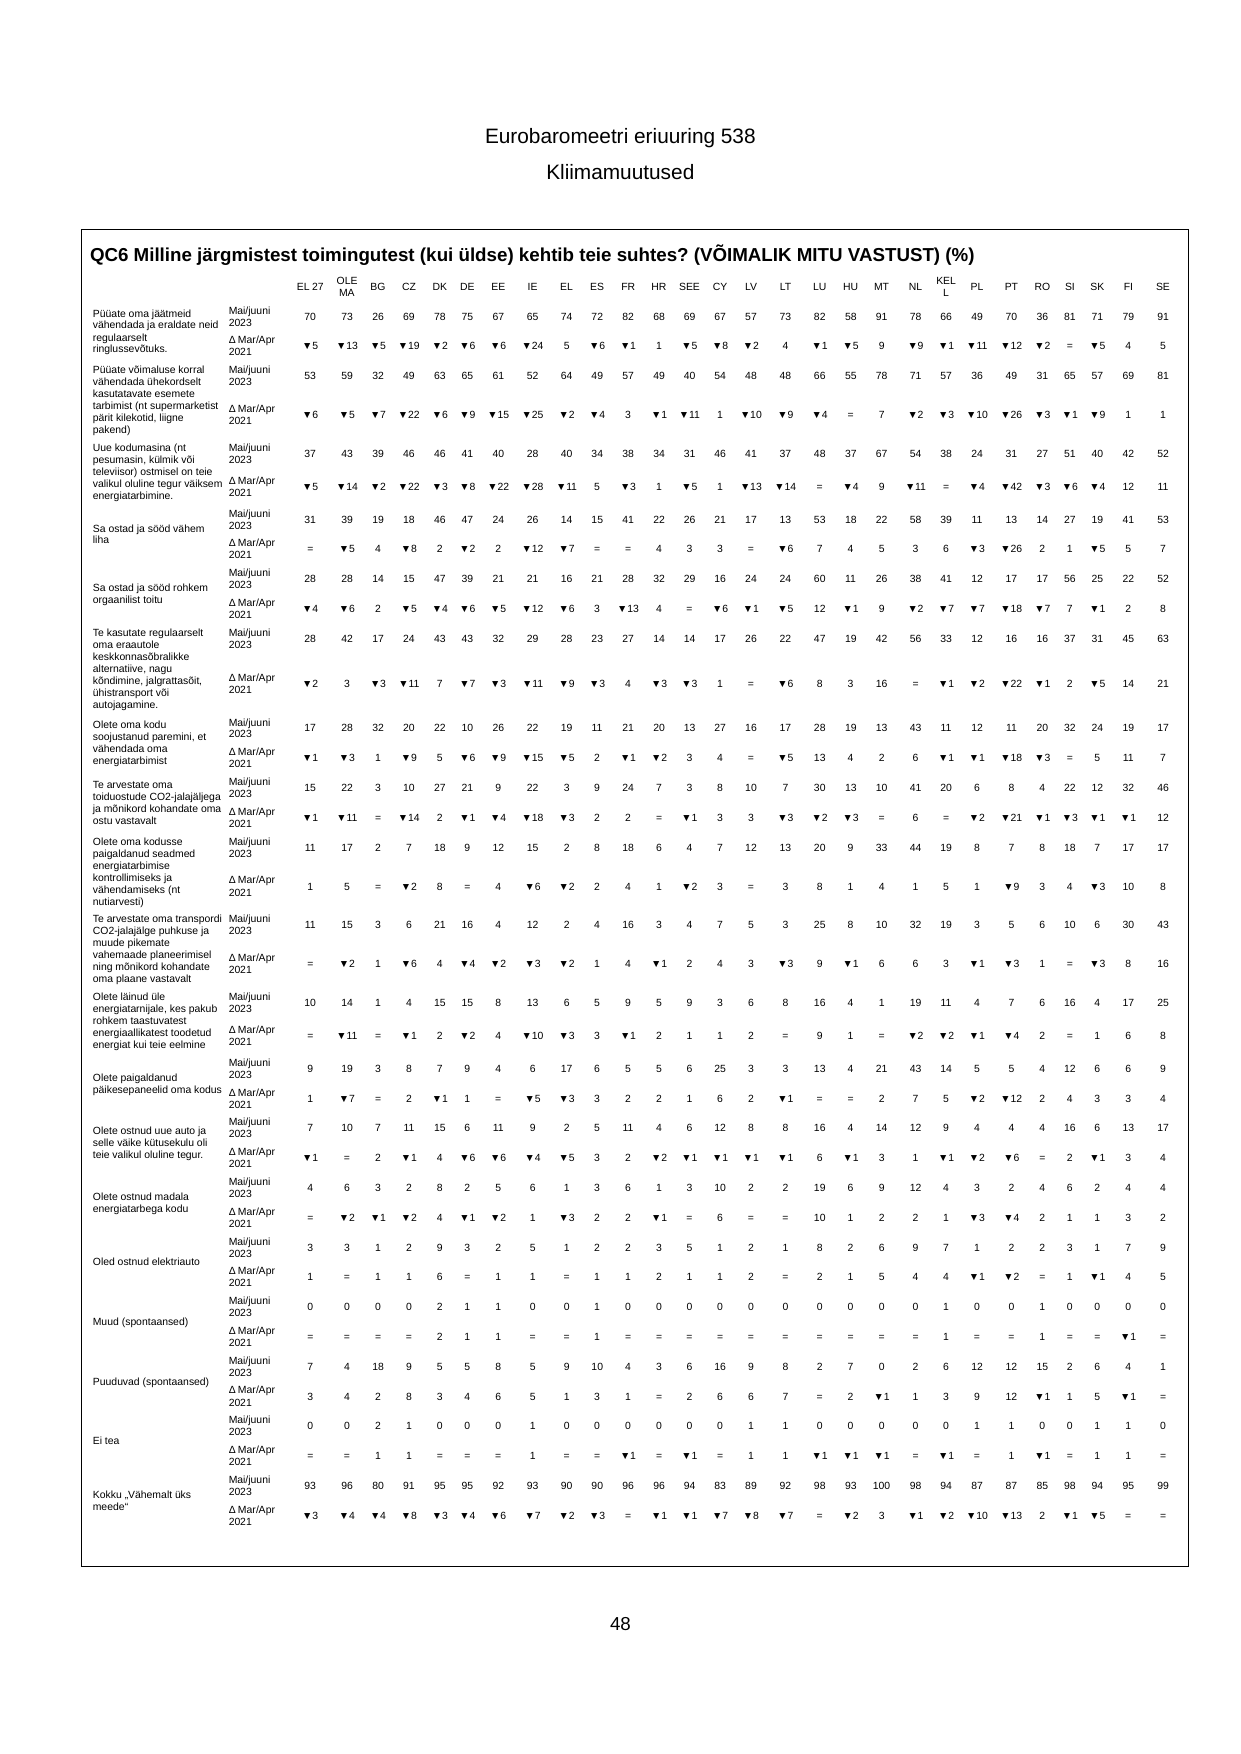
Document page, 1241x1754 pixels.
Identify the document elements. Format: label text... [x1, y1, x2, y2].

table_cell 0 [290, 1292, 329, 1322]
table_cell 39 [364, 439, 391, 468]
table_cell 8 [802, 653, 837, 713]
table_cell 3 [364, 1054, 391, 1083]
table_cell 2 [611, 803, 645, 832]
table_cell 2 [364, 1143, 391, 1173]
table_cell Mai/juuni 2023 [226, 439, 290, 468]
table_cell 1 [1083, 1441, 1111, 1471]
table_cell 9 [481, 773, 515, 803]
table_cell 3 [1111, 1083, 1145, 1113]
table_cell 6 [899, 803, 932, 832]
table_cell 1 [864, 988, 898, 1018]
table_cell 46 [426, 439, 453, 468]
table_cell 1 [290, 1083, 329, 1113]
table_cell Δ Mar/Apr 2021 [226, 1500, 290, 1530]
table_cell ▼3 [583, 653, 611, 713]
table_cell = [391, 1322, 426, 1351]
table_cell 3 [673, 743, 706, 773]
table_cell = [330, 1143, 364, 1173]
table_cell 18 [426, 833, 453, 862]
table_cell 1 [932, 1292, 959, 1322]
table_cell 14 [864, 1113, 898, 1143]
table_cell ▼9 [1083, 391, 1111, 439]
table_cell ▼26 [994, 534, 1028, 564]
table_cell 0 [734, 1292, 768, 1322]
table_cell Δ Mar/Apr 2021 [226, 1203, 290, 1232]
table_cell Mai/juuni 2023 [226, 1411, 290, 1441]
table_cell = [1145, 1322, 1180, 1351]
table_cell 48 [802, 439, 837, 468]
table_cell 24 [611, 773, 645, 803]
table_cell 2 [994, 1173, 1028, 1202]
table_cell 0 [864, 1411, 898, 1441]
table_cell 1 [515, 1262, 549, 1292]
table_cell ▼1 [768, 1083, 802, 1113]
table_cell 1 [706, 653, 733, 713]
table_cell 78 [426, 301, 453, 331]
table_cell Δ Mar/Apr 2021 [226, 534, 290, 564]
table_cell 22 [515, 713, 549, 743]
table_cell ▼1 [645, 1203, 672, 1232]
table_cell 37 [1056, 624, 1083, 653]
table_cell ▼8 [391, 534, 426, 564]
table_cell = [290, 1441, 329, 1471]
table_cell 3 [364, 910, 391, 940]
table_cell ▼1 [611, 1018, 645, 1053]
table_cell ▼1 [290, 743, 329, 773]
table_cell 17 [1145, 833, 1180, 862]
table_cell 2 [802, 1351, 837, 1381]
table_cell 12 [1056, 1054, 1083, 1083]
table_cell ▼3 [583, 1500, 611, 1530]
table_cell 2 [1028, 1500, 1056, 1530]
table_cell ▼5 [364, 331, 391, 361]
table_cell 32 [899, 910, 932, 940]
table_cell ▼6 [426, 391, 453, 439]
table_cell 31 [994, 439, 1028, 468]
table_cell ▼26 [994, 391, 1028, 439]
table_header HR [645, 272, 672, 301]
table_cell = [673, 1203, 706, 1232]
table_cell ▼5 [768, 594, 802, 623]
table_cell 7 [994, 833, 1028, 862]
table_cell Δ Mar/Apr 2021 [226, 594, 290, 623]
table_cell 3 [960, 1173, 994, 1202]
table_cell Ei tea [90, 1411, 226, 1471]
table_cell ▼1 [960, 743, 994, 773]
table_cell 3 [645, 1351, 672, 1381]
table_cell 6 [1111, 1018, 1145, 1053]
table_cell 1 [391, 1262, 426, 1292]
table_cell 4 [611, 862, 645, 910]
table_cell 40 [673, 361, 706, 391]
table_cell 41 [899, 773, 932, 803]
table_cell 19 [837, 713, 864, 743]
table_cell = [864, 1322, 898, 1351]
table_cell Δ Mar/Apr 2021 [226, 1381, 290, 1411]
table_cell 5 [960, 1054, 994, 1083]
table_cell = [1056, 1018, 1083, 1053]
table_cell 37 [768, 439, 802, 468]
table_cell 7 [290, 1113, 329, 1143]
table_cell = [734, 1203, 768, 1232]
table_cell 52 [1145, 439, 1180, 468]
table_cell ▼3 [481, 653, 515, 713]
table_cell 2 [583, 1232, 611, 1262]
table_cell ▼6 [1056, 469, 1083, 504]
table_cell 0 [960, 1292, 994, 1322]
table_cell ▼1 [899, 1500, 932, 1530]
table_cell 4 [932, 1262, 959, 1292]
table_cell 16 [1145, 940, 1180, 988]
table_cell 13 [864, 713, 898, 743]
table_cell 67 [481, 301, 515, 331]
table_cell 47 [426, 564, 453, 594]
table_cell 4 [611, 1351, 645, 1381]
table_cell ▼2 [550, 391, 583, 439]
table_cell 2 [611, 1083, 645, 1113]
table_cell 2 [453, 1173, 481, 1202]
table_cell 6 [734, 988, 768, 1018]
table_cell 1 [453, 1322, 481, 1351]
table_cell ▼2 [645, 743, 672, 773]
table_cell ▼3 [768, 803, 802, 832]
table_cell 17 [994, 564, 1028, 594]
table_cell 49 [583, 361, 611, 391]
table_cell ▼5 [330, 534, 364, 564]
table_cell 6 [706, 1083, 733, 1113]
table_cell 12 [515, 910, 549, 940]
table_cell ▼22 [994, 653, 1028, 713]
table_cell 0 [645, 1292, 672, 1322]
table_cell 8 [802, 1232, 837, 1262]
table_cell 8 [768, 1351, 802, 1381]
table_cell ▼4 [426, 594, 453, 623]
table_cell 18 [364, 1351, 391, 1381]
table_header LU [802, 272, 837, 301]
table_cell 9 [864, 331, 898, 361]
table_cell 27 [1056, 504, 1083, 534]
table_cell 11 [391, 1113, 426, 1143]
table_header FI [1111, 272, 1145, 301]
table_cell 53 [290, 361, 329, 391]
table_cell 1 [364, 1262, 391, 1292]
table_cell Te arvestate oma toiduostude CO2-jalajäljega ja mõnikord kohandate oma ostu vastavalt [90, 773, 226, 832]
table_cell 3 [290, 1232, 329, 1262]
table_cell ▼4 [364, 1500, 391, 1530]
table_cell 1 [481, 1262, 515, 1292]
table_cell 2 [734, 1262, 768, 1292]
table_cell 27 [611, 624, 645, 653]
table_cell 1 [453, 1292, 481, 1322]
table_cell 22 [426, 713, 453, 743]
table_cell 3 [899, 534, 932, 564]
table_cell 9 [391, 1351, 426, 1381]
table_cell 26 [515, 504, 549, 534]
table_cell 2 [645, 1018, 672, 1053]
table_cell ▼1 [1056, 1500, 1083, 1530]
table_cell ▼1 [1111, 1381, 1145, 1411]
table_cell 9 [837, 833, 864, 862]
table_cell ▼2 [994, 1262, 1028, 1292]
table_cell Δ Mar/Apr 2021 [226, 331, 290, 361]
table_cell 40 [1083, 439, 1111, 468]
table_cell Mai/juuni 2023 [226, 713, 290, 743]
table_cell = [290, 940, 329, 988]
table_cell ▼3 [994, 940, 1028, 988]
table_cell 3 [932, 1381, 959, 1411]
table_cell 12 [1083, 773, 1111, 803]
table_cell 7 [994, 988, 1028, 1018]
table_cell 4 [426, 1203, 453, 1232]
table_cell Püüate võimaluse korral vähendada ühekordselt kasutatavate esemete tarbimist (nt supermarketist pärit kilekotid, liigne pakend) [90, 361, 226, 439]
table_cell 7 [391, 833, 426, 862]
table_cell 8 [391, 1054, 426, 1083]
table_cell 4 [391, 988, 426, 1018]
table_cell 7 [1056, 594, 1083, 623]
table_cell 15 [391, 564, 426, 594]
table_cell = [1056, 331, 1083, 361]
table_cell 17 [290, 713, 329, 743]
table_cell ▼24 [515, 331, 549, 361]
table_cell 2 [426, 1292, 453, 1322]
table_cell ▼6 [453, 1143, 481, 1173]
table_cell 19 [802, 1173, 837, 1202]
table_cell 3 [960, 910, 994, 940]
table_cell 26 [481, 713, 515, 743]
table_cell 98 [1056, 1471, 1083, 1500]
table_cell 1 [706, 1232, 733, 1262]
table_cell Uue kodumasina (nt pesumasin, külmik või televiisor) ostmisel on teie valikul oluline tegur väiksem energiatarbimine. [90, 439, 226, 504]
table_cell 10 [706, 1173, 733, 1202]
table_cell 4 [453, 1381, 481, 1411]
table_cell Muud (spontaansed) [90, 1292, 226, 1351]
table_cell Mai/juuni 2023 [226, 361, 290, 391]
table_cell 21 [706, 504, 733, 534]
table_cell = [1145, 1381, 1180, 1411]
table_cell 91 [1145, 301, 1180, 331]
table_cell 95 [453, 1471, 481, 1500]
table_cell 2 [1083, 1173, 1111, 1202]
table_cell ▼11 [550, 469, 583, 504]
table_cell = [1083, 1322, 1111, 1351]
table_cell 3 [550, 773, 583, 803]
table_cell 9 [453, 1054, 481, 1083]
table_cell 10 [1056, 910, 1083, 940]
table_cell = [611, 534, 645, 564]
table_cell ▼5 [515, 1083, 549, 1113]
table_cell 0 [290, 1411, 329, 1441]
table_cell 1 [364, 940, 391, 988]
table_cell 17 [330, 833, 364, 862]
table_cell 15 [290, 773, 329, 803]
table_cell 6 [1111, 1054, 1145, 1083]
table_cell 39 [330, 504, 364, 534]
table_cell 3 [673, 1173, 706, 1202]
table_cell ▼2 [645, 1143, 672, 1173]
table_cell ▼1 [645, 391, 672, 439]
table_cell 17 [734, 504, 768, 534]
table_cell 7 [1083, 833, 1111, 862]
table_cell ▼3 [330, 743, 364, 773]
table_cell 0 [899, 1292, 932, 1322]
table_cell ▼3 [932, 391, 959, 439]
table_cell ▼19 [391, 331, 426, 361]
table_cell 78 [864, 361, 898, 391]
table_cell 16 [864, 653, 898, 713]
table_cell 10 [583, 1351, 611, 1381]
table_cell 4 [1111, 331, 1145, 361]
table_cell 5 [515, 1351, 549, 1381]
table_cell ▼6 [583, 331, 611, 361]
table_cell 83 [706, 1471, 733, 1500]
table_cell ▼5 [673, 469, 706, 504]
table_cell 8 [706, 773, 733, 803]
table_cell 9 [802, 940, 837, 988]
table_cell 1 [1083, 1411, 1111, 1441]
table_header [90, 272, 226, 301]
table_cell 7 [706, 910, 733, 940]
table_cell 1 [1056, 1203, 1083, 1232]
table_cell 15 [1028, 1351, 1056, 1381]
table_cell 5 [673, 1232, 706, 1262]
table_cell 28 [611, 564, 645, 594]
table_cell 2 [1056, 653, 1083, 713]
table_cell 33 [864, 833, 898, 862]
table_cell 41 [932, 564, 959, 594]
table_cell 40 [481, 439, 515, 468]
table_cell 4 [837, 988, 864, 1018]
table_cell 3 [673, 773, 706, 803]
table_cell = [864, 803, 898, 832]
table_cell 30 [1111, 910, 1145, 940]
table_cell 5 [426, 743, 453, 773]
table_cell 5 [645, 988, 672, 1018]
table_cell ▼3 [290, 1500, 329, 1530]
table_cell 2 [673, 940, 706, 988]
table_cell 21 [515, 564, 549, 594]
table_cell ▼42 [994, 469, 1028, 504]
table_cell 45 [1111, 624, 1145, 653]
table_cell 3 [932, 940, 959, 988]
table_cell 11 [290, 833, 329, 862]
table_cell ▼8 [391, 1500, 426, 1530]
table_cell ▼5 [1083, 1500, 1111, 1530]
table_cell 1 [768, 1411, 802, 1441]
table_cell 6 [1028, 988, 1056, 1018]
table_cell 52 [1145, 564, 1180, 594]
table_cell 37 [290, 439, 329, 468]
table_cell = [290, 1322, 329, 1351]
table_cell 1 [550, 1232, 583, 1262]
table_cell 2 [550, 1113, 583, 1143]
table_cell ▼18 [994, 594, 1028, 623]
table_cell 57 [932, 361, 959, 391]
table_cell 19 [550, 713, 583, 743]
table_cell 51 [1056, 439, 1083, 468]
table_cell 6 [932, 1351, 959, 1381]
table_cell 1 [837, 862, 864, 910]
table_cell 91 [391, 1471, 426, 1500]
table_cell ▼10 [960, 1500, 994, 1530]
table_cell 17 [706, 624, 733, 653]
table_cell 3 [864, 1500, 898, 1530]
table_cell ▼18 [994, 743, 1028, 773]
table_cell ▼5 [673, 331, 706, 361]
table_cell 96 [611, 1471, 645, 1500]
table_cell ▼9 [899, 331, 932, 361]
table_cell = [899, 1441, 932, 1471]
table_cell 5 [515, 1381, 549, 1411]
table_cell ▼3 [515, 940, 549, 988]
table_cell = [864, 1018, 898, 1053]
table_cell 82 [802, 301, 837, 331]
table_cell 5 [330, 862, 364, 910]
table_cell ▼7 [515, 1500, 549, 1530]
table_cell ▼1 [706, 1143, 733, 1173]
table_cell 1 [734, 1441, 768, 1471]
table_cell 8 [960, 833, 994, 862]
table_cell 9 [899, 1232, 932, 1262]
table_cell 5 [426, 1351, 453, 1381]
table_cell ▼4 [290, 594, 329, 623]
table_cell = [768, 1262, 802, 1292]
table_cell ▼2 [932, 1018, 959, 1053]
table_cell ▼11 [330, 803, 364, 832]
table_cell = [734, 743, 768, 773]
table_cell 14 [932, 1054, 959, 1083]
table_cell 4 [645, 594, 672, 623]
table_cell ▼7 [960, 594, 994, 623]
table_cell Olete läinud üle energiatarnijale, kes pakub rohkem taastuvatest energiaallikatest toodetud energiat kui teie eelmine [90, 988, 226, 1053]
table_cell 49 [645, 361, 672, 391]
table_cell ▼1 [1083, 1143, 1111, 1173]
table_cell = [364, 862, 391, 910]
table_cell ▼8 [706, 331, 733, 361]
table_cell 20 [932, 773, 959, 803]
table_cell 17 [550, 1054, 583, 1083]
table_header MT [864, 272, 898, 301]
table_cell 6 [1083, 1113, 1111, 1143]
table_cell ▼11 [899, 469, 932, 504]
table_cell 12 [994, 1381, 1028, 1411]
table_cell 2 [391, 1232, 426, 1262]
table_cell ▼8 [734, 1500, 768, 1530]
table_cell ▼2 [426, 331, 453, 361]
table_cell 2 [899, 1203, 932, 1232]
table_cell 13 [994, 504, 1028, 534]
table_cell 57 [734, 301, 768, 331]
table_cell 5 [1083, 743, 1111, 773]
table_cell 16 [802, 1113, 837, 1143]
table_cell ▼5 [550, 743, 583, 773]
table_header DE [453, 272, 481, 301]
table_cell 16 [1056, 988, 1083, 1018]
table_cell 3 [734, 1054, 768, 1083]
table_cell 9 [864, 469, 898, 504]
table_cell ▼9 [391, 743, 426, 773]
table_cell 18 [611, 833, 645, 862]
table_cell 22 [768, 624, 802, 653]
table_cell 22 [330, 773, 364, 803]
table_cell 15 [426, 1113, 453, 1143]
table_cell ▼1 [1111, 803, 1145, 832]
table_cell 0 [611, 1292, 645, 1322]
table_cell ▼1 [932, 1143, 959, 1173]
table_cell ▼3 [1028, 391, 1056, 439]
table_cell ▼6 [290, 391, 329, 439]
table_cell 4 [1028, 1054, 1056, 1083]
table_cell 4 [364, 534, 391, 564]
table_cell ▼5 [768, 743, 802, 773]
table_cell = [330, 1262, 364, 1292]
table_cell Mai/juuni 2023 [226, 1471, 290, 1500]
table_cell = [1056, 1441, 1083, 1471]
table_cell ▼1 [734, 594, 768, 623]
table_cell 14 [1111, 653, 1145, 713]
table_cell Mai/juuni 2023 [226, 1292, 290, 1322]
table_cell ▼2 [734, 331, 768, 361]
table_cell ▼4 [1083, 469, 1111, 504]
table_cell 41 [453, 439, 481, 468]
table_cell 1 [673, 1018, 706, 1053]
table_cell 19 [1111, 713, 1145, 743]
table_cell 9 [1145, 1054, 1180, 1083]
table_cell 10 [734, 773, 768, 803]
table_cell 0 [1145, 1292, 1180, 1322]
table_cell = [1056, 940, 1083, 988]
table_cell 73 [330, 301, 364, 331]
table_cell ▼6 [330, 594, 364, 623]
table_cell 6 [1083, 1054, 1111, 1083]
table_cell 24 [734, 564, 768, 594]
table_cell 33 [932, 624, 959, 653]
table_cell ▼3 [1083, 940, 1111, 988]
table_cell 43 [453, 624, 481, 653]
table_cell = [734, 653, 768, 713]
table_cell 4 [837, 534, 864, 564]
table_cell 58 [899, 504, 932, 534]
table_cell ▼13 [734, 469, 768, 504]
table_cell Mai/juuni 2023 [226, 504, 290, 534]
table_cell 3 [453, 1232, 481, 1262]
table_cell ▼1 [734, 1143, 768, 1173]
table_cell ▼3 [768, 940, 802, 988]
table_cell ▼2 [481, 1203, 515, 1232]
table_cell 94 [1083, 1471, 1111, 1500]
table_cell 0 [802, 1411, 837, 1441]
table_header PL [960, 272, 994, 301]
table_cell ▼1 [426, 1083, 453, 1113]
table_cell = [802, 1500, 837, 1530]
table_cell Olete oma kodusse paigaldanud seadmed energiatarbimise kontrollimiseks ja vähendamiseks (nt nutiarvesti) [90, 833, 226, 910]
table_cell 1 [673, 1262, 706, 1292]
table_cell 28 [330, 564, 364, 594]
table_cell = [481, 1441, 515, 1471]
table_cell 1 [1056, 1262, 1083, 1292]
table_cell 4 [583, 910, 611, 940]
table_cell 1 [1111, 1441, 1145, 1471]
table_cell 1 [1083, 1203, 1111, 1232]
table_cell 6 [1056, 1173, 1083, 1202]
table_cell 69 [1111, 361, 1145, 391]
table_cell 67 [706, 301, 733, 331]
table_cell 4 [837, 1054, 864, 1083]
table_cell = [932, 469, 959, 504]
table_cell ▼22 [481, 469, 515, 504]
table_cell 0 [673, 1292, 706, 1322]
table_cell 2 [364, 1381, 391, 1411]
table_cell Δ Mar/Apr 2021 [226, 1083, 290, 1113]
table_cell = [1056, 1322, 1083, 1351]
table_cell 2 [734, 1232, 768, 1262]
table_cell 5 [1145, 331, 1180, 361]
table_cell = [1145, 1441, 1180, 1471]
table_cell 69 [673, 301, 706, 331]
table_cell 9 [932, 1113, 959, 1143]
table_cell 25 [1083, 564, 1111, 594]
table_cell 16 [1056, 1113, 1083, 1143]
table_cell ▼4 [453, 1500, 481, 1530]
table_cell 8 [426, 862, 453, 910]
table_cell 0 [550, 1292, 583, 1322]
table_cell Mai/juuni 2023 [226, 1173, 290, 1202]
table_cell 32 [1056, 713, 1083, 743]
table_cell ▼3 [960, 534, 994, 564]
table_cell ▼6 [453, 743, 481, 773]
table_cell 0 [645, 1411, 672, 1441]
table_cell 6 [837, 1173, 864, 1202]
table_cell ▼2 [550, 940, 583, 988]
table_cell 8 [1145, 1018, 1180, 1053]
table_cell ▼3 [1028, 743, 1056, 773]
table_cell 30 [802, 773, 837, 803]
table_cell 1 [706, 391, 733, 439]
table_cell = [481, 1083, 515, 1113]
table_cell 0 [364, 1292, 391, 1322]
table_cell 4 [426, 940, 453, 988]
table_cell 3 [768, 910, 802, 940]
table_cell 4 [330, 1381, 364, 1411]
table_cell 0 [1028, 1411, 1056, 1441]
table_cell 0 [391, 1292, 426, 1322]
table_cell 3 [645, 910, 672, 940]
table_cell 2 [611, 1203, 645, 1232]
table_cell 15 [453, 988, 481, 1018]
table_cell 49 [391, 361, 426, 391]
table_cell ▼1 [645, 1500, 672, 1530]
table_cell 12 [1111, 469, 1145, 504]
table_cell 38 [611, 439, 645, 468]
table_cell = [645, 1322, 672, 1351]
table_cell ▼1 [391, 1143, 426, 1173]
table_cell = [290, 534, 329, 564]
table_cell 2 [864, 743, 898, 773]
table_cell = [837, 1322, 864, 1351]
table_cell 28 [550, 624, 583, 653]
table_cell 4 [426, 1143, 453, 1173]
table_cell ▼6 [453, 331, 481, 361]
table_cell ▼1 [864, 1381, 898, 1411]
table_cell ▼4 [330, 1500, 364, 1530]
table_cell 17 [1111, 833, 1145, 862]
table_cell = [673, 594, 706, 623]
table_cell 0 [481, 1411, 515, 1441]
table_cell = [1056, 743, 1083, 773]
table_cell 11 [960, 504, 994, 534]
table_cell ▼1 [1028, 1441, 1056, 1471]
table_cell ▼1 [768, 1143, 802, 1173]
table_cell = [837, 1083, 864, 1113]
table_cell 56 [1056, 564, 1083, 594]
table_cell 1 [645, 331, 672, 361]
table_cell Olete ostnud uue auto ja selle väike kütusekulu oli teie valikul oluline tegur. [90, 1113, 226, 1173]
table_cell ▼1 [802, 331, 837, 361]
table_cell ▼2 [391, 862, 426, 910]
table_cell 2 [1028, 1203, 1056, 1232]
table_cell 6 [802, 1143, 837, 1173]
table_cell 6 [515, 1173, 549, 1202]
table_cell ▼6 [768, 653, 802, 713]
table_cell 4 [1056, 862, 1083, 910]
table_cell 43 [1145, 910, 1180, 940]
table_cell 11 [932, 713, 959, 743]
table_cell 21 [864, 1054, 898, 1083]
table_cell ▼22 [391, 391, 426, 439]
table_cell 7 [932, 1232, 959, 1262]
table_cell 6 [1083, 910, 1111, 940]
table_cell 6 [932, 534, 959, 564]
table_cell ▼21 [994, 803, 1028, 832]
table_cell ▼1 [673, 1500, 706, 1530]
table_cell 17 [1028, 564, 1056, 594]
table_cell 6 [330, 1173, 364, 1202]
table_cell 5 [1145, 1262, 1180, 1292]
table_cell 5 [994, 910, 1028, 940]
table_header DK [426, 272, 453, 301]
table_cell 1 [611, 1381, 645, 1411]
table_cell 1 [290, 862, 329, 910]
table_cell ▼1 [1083, 594, 1111, 623]
table_cell 0 [706, 1411, 733, 1441]
table_cell 2 [1028, 1018, 1056, 1053]
table_cell 1 [734, 1411, 768, 1441]
table_cell Δ Mar/Apr 2021 [226, 1143, 290, 1173]
table_cell = [768, 1018, 802, 1053]
table_header NL [899, 272, 932, 301]
table_cell 96 [645, 1471, 672, 1500]
table_cell 21 [481, 564, 515, 594]
table_cell ▼13 [330, 331, 364, 361]
table_cell ▼1 [611, 331, 645, 361]
table_cell 7 [1145, 534, 1180, 564]
table_cell 4 [1028, 1113, 1056, 1143]
table_cell 99 [1145, 1471, 1180, 1500]
table_cell 5 [583, 1113, 611, 1143]
table_cell 75 [453, 301, 481, 331]
table_cell 4 [1028, 773, 1056, 803]
table_cell 6 [453, 1113, 481, 1143]
table_cell = [453, 1441, 481, 1471]
table_cell = [706, 1322, 733, 1351]
table_cell ▼12 [994, 331, 1028, 361]
table_cell = [583, 1441, 611, 1471]
table_cell 5 [734, 910, 768, 940]
table_cell 2 [1056, 1351, 1083, 1381]
table_header OLEMA [330, 272, 364, 301]
table_cell = [802, 469, 837, 504]
table_cell 16 [734, 713, 768, 743]
table_cell 73 [768, 301, 802, 331]
table_cell ▼3 [611, 469, 645, 504]
table_cell Δ Mar/Apr 2021 [226, 940, 290, 988]
table_cell ▼3 [550, 803, 583, 832]
table_cell 4 [837, 1113, 864, 1143]
table_header RO [1028, 272, 1056, 301]
table_cell 3 [290, 1381, 329, 1411]
table_cell = [1145, 1500, 1180, 1530]
table_cell 2 [583, 743, 611, 773]
table_cell ▼2 [899, 594, 932, 623]
table_cell 15 [330, 910, 364, 940]
table_cell 25 [1145, 988, 1180, 1018]
table_cell 1 [550, 1173, 583, 1202]
table_cell ▼12 [994, 1083, 1028, 1113]
table_cell 49 [994, 361, 1028, 391]
table_cell ▼2 [837, 1500, 864, 1530]
table_cell 0 [426, 1411, 453, 1441]
table_cell 13 [802, 1054, 837, 1083]
table_cell 31 [1028, 361, 1056, 391]
table_cell 20 [645, 713, 672, 743]
table_cell 6 [550, 988, 583, 1018]
table_cell 14 [364, 564, 391, 594]
table_cell 46 [1145, 773, 1180, 803]
table_cell 8 [802, 862, 837, 910]
table_cell 1 [1056, 1381, 1083, 1411]
table_cell 6 [706, 1203, 733, 1232]
table_cell ▼2 [550, 1500, 583, 1530]
table_cell = [364, 1083, 391, 1113]
table_cell 63 [1145, 624, 1180, 653]
table_cell 4 [1145, 1083, 1180, 1113]
table_cell 18 [1056, 833, 1083, 862]
table_cell ▼4 [515, 1143, 549, 1173]
table_cell 0 [994, 1292, 1028, 1322]
table_cell 1 [391, 1411, 426, 1441]
table_cell 1 [960, 1411, 994, 1441]
table_cell 21 [453, 773, 481, 803]
table_cell 41 [734, 439, 768, 468]
table_cell ▼9 [994, 862, 1028, 910]
table_cell 8 [481, 988, 515, 1018]
table_cell 1 [899, 862, 932, 910]
table_cell 4 [673, 910, 706, 940]
table_cell = [611, 1500, 645, 1530]
table_cell ▼3 [837, 803, 864, 832]
table_cell Olete paigaldanud päikesepaneelid oma kodus [90, 1054, 226, 1113]
table_cell 10 [453, 713, 481, 743]
table_header FR [611, 272, 645, 301]
table_cell 11 [583, 713, 611, 743]
table_cell 0 [550, 1411, 583, 1441]
table_cell 3 [330, 1232, 364, 1262]
table_cell 53 [802, 504, 837, 534]
table_cell 41 [1111, 504, 1145, 534]
table_cell 0 [837, 1292, 864, 1322]
table_cell 25 [802, 910, 837, 940]
table_cell 1 [645, 1173, 672, 1202]
table_cell ▼5 [290, 331, 329, 361]
table_cell 8 [391, 1381, 426, 1411]
table_cell 78 [899, 301, 932, 331]
table_cell 5 [453, 1351, 481, 1381]
table_cell ▼25 [515, 391, 549, 439]
table_cell 8 [583, 833, 611, 862]
table_cell 6 [515, 1054, 549, 1083]
table_cell 4 [481, 862, 515, 910]
table_cell 82 [611, 301, 645, 331]
table_cell 6 [673, 1351, 706, 1381]
table_cell 1 [364, 988, 391, 1018]
table_cell = [330, 1441, 364, 1471]
table_cell 14 [330, 988, 364, 1018]
table_cell ▼7 [768, 1500, 802, 1530]
table_cell 16 [706, 1351, 733, 1381]
table_cell 12 [802, 594, 837, 623]
table_cell 5 [550, 331, 583, 361]
table_cell Sa ostad ja sööd rohkem orgaanilist toitu [90, 564, 226, 623]
table_cell ▼14 [768, 469, 802, 504]
table_cell 1 [481, 1322, 515, 1351]
table_cell 92 [768, 1471, 802, 1500]
table_cell 6 [899, 743, 932, 773]
table_cell 1 [1083, 1018, 1111, 1053]
table_cell = [673, 1322, 706, 1351]
table_cell = [550, 1262, 583, 1292]
table_cell 5 [1083, 1381, 1111, 1411]
table_cell 27 [1028, 439, 1056, 468]
table_cell 68 [645, 301, 672, 331]
table_cell 80 [364, 1471, 391, 1500]
table_cell 4 [1056, 1083, 1083, 1113]
table_cell ▼1 [673, 1441, 706, 1471]
table_cell 3 [706, 862, 733, 910]
table_cell 4 [932, 1173, 959, 1202]
table_cell 17 [364, 624, 391, 653]
table_cell 0 [453, 1411, 481, 1441]
table_cell 2 [899, 1351, 932, 1381]
table_cell 1 [583, 1292, 611, 1322]
table_cell 8 [481, 1351, 515, 1381]
table_cell 0 [611, 1411, 645, 1441]
table_cell 64 [550, 361, 583, 391]
table_cell ▼5 [290, 469, 329, 504]
table_cell 34 [583, 439, 611, 468]
table_cell 0 [706, 1292, 733, 1322]
table_cell 28 [330, 713, 364, 743]
table_cell 2 [837, 1381, 864, 1411]
table_cell ▼4 [994, 1018, 1028, 1053]
table_cell ▼2 [673, 862, 706, 910]
table_cell 44 [899, 833, 932, 862]
table_cell 22 [515, 773, 549, 803]
table_cell ▼2 [330, 940, 364, 988]
table_header EL 27 [290, 272, 329, 301]
table_cell Mai/juuni 2023 [226, 833, 290, 862]
table_cell Mai/juuni 2023 [226, 910, 290, 940]
table_cell = [611, 1322, 645, 1351]
table_cell 71 [899, 361, 932, 391]
table_cell 92 [481, 1471, 515, 1500]
table_header PT [994, 272, 1028, 301]
table_cell ▼12 [515, 534, 549, 564]
table_cell 4 [290, 1173, 329, 1202]
table_cell 13 [768, 833, 802, 862]
table_cell Δ Mar/Apr 2021 [226, 1322, 290, 1351]
table_cell 7 [1111, 1232, 1145, 1262]
table_cell ▼5 [1083, 653, 1111, 713]
table_cell ▼4 [960, 469, 994, 504]
table_cell Püüate oma jäätmeid vähendada ja eraldate neid regulaarselt ringlussevõtuks. [90, 301, 226, 361]
table_cell 1 [515, 1203, 549, 1232]
table_cell ▼6 [515, 862, 549, 910]
table_cell 1 [391, 1441, 426, 1471]
table_cell ▼9 [453, 391, 481, 439]
table_cell 2 [673, 1381, 706, 1411]
table_cell 11 [481, 1113, 515, 1143]
table_cell 2 [391, 1083, 426, 1113]
table_cell 31 [673, 439, 706, 468]
table_cell 5 [611, 1054, 645, 1083]
table_cell 3 [426, 1381, 453, 1411]
table_cell 0 [802, 1292, 837, 1322]
table_cell 23 [583, 624, 611, 653]
table_cell 5 [864, 1262, 898, 1292]
table_cell 9 [1145, 1232, 1180, 1262]
table_cell 81 [1145, 361, 1180, 391]
table_cell 66 [802, 361, 837, 391]
table_cell 8 [768, 988, 802, 1018]
table_cell 42 [330, 624, 364, 653]
table_cell 52 [515, 361, 549, 391]
table_cell = [802, 1381, 837, 1411]
table_cell 61 [481, 361, 515, 391]
table_cell 70 [290, 301, 329, 331]
table_cell 2 [550, 910, 583, 940]
table_cell 9 [453, 833, 481, 862]
table_cell ▼3 [426, 1500, 453, 1530]
table_cell 79 [1111, 301, 1145, 331]
table_cell 27 [426, 773, 453, 803]
table_cell 3 [645, 1232, 672, 1262]
table_cell 38 [932, 439, 959, 468]
table_cell 25 [706, 1054, 733, 1083]
table_cell ▼2 [932, 1500, 959, 1530]
table_cell 1 [1056, 534, 1083, 564]
table_cell 1 [515, 1411, 549, 1441]
table_cell 4 [1028, 1173, 1056, 1202]
table_cell ▼2 [364, 469, 391, 504]
table_cell 2 [583, 862, 611, 910]
table_cell 4 [864, 862, 898, 910]
table_cell ▼6 [550, 594, 583, 623]
table_cell 46 [426, 504, 453, 534]
table_cell ▼2 [481, 940, 515, 988]
table_cell 31 [1083, 624, 1111, 653]
table_cell = [802, 1083, 837, 1113]
table_cell = [899, 1322, 932, 1351]
table_cell 48 [768, 361, 802, 391]
table_cell ▼2 [960, 1083, 994, 1113]
table_cell ▼5 [1083, 331, 1111, 361]
table_cell ▼2 [899, 1018, 932, 1053]
table_cell 13 [768, 504, 802, 534]
table_cell 12 [960, 564, 994, 594]
table_cell 3 [768, 862, 802, 910]
table_cell 1 [364, 1232, 391, 1262]
table_header SI [1056, 272, 1083, 301]
table_cell 96 [330, 1471, 364, 1500]
table_cell 21 [583, 564, 611, 594]
table_cell 65 [1056, 361, 1083, 391]
table_cell 1 [290, 1262, 329, 1292]
table_cell 4 [611, 653, 645, 713]
table_cell ▼1 [1083, 803, 1111, 832]
table_cell 18 [391, 504, 426, 534]
table_cell 7 [899, 1083, 932, 1113]
table_cell 1 [1083, 1232, 1111, 1262]
table_cell 2 [734, 1018, 768, 1053]
table_cell 1 [932, 1203, 959, 1232]
table_cell 2 [645, 1262, 672, 1292]
table_cell ▼9 [481, 743, 515, 773]
table_cell Δ Mar/Apr 2021 [226, 469, 290, 504]
table_cell 28 [290, 564, 329, 594]
table_cell 6 [391, 910, 426, 940]
table_cell 4 [673, 833, 706, 862]
table_cell 2 [1028, 1083, 1056, 1113]
table_cell 0 [864, 1292, 898, 1322]
table_cell ▼11 [673, 391, 706, 439]
table_cell 7 [706, 833, 733, 862]
table_cell = [453, 1262, 481, 1292]
table_cell = [645, 803, 672, 832]
table_cell 19 [932, 833, 959, 862]
table_cell ▼11 [330, 1018, 364, 1053]
table_cell 3 [583, 1083, 611, 1113]
table_cell 3 [734, 940, 768, 988]
table_cell 9 [960, 1381, 994, 1411]
table_cell 1 [768, 1441, 802, 1471]
table_cell 3 [611, 391, 645, 439]
table_cell 8 [1145, 862, 1180, 910]
table_cell ▼5 [837, 331, 864, 361]
table_cell ▼1 [1111, 1322, 1145, 1351]
table_cell 1 [1028, 1322, 1056, 1351]
table_header SK [1083, 272, 1111, 301]
table_cell 16 [1028, 624, 1056, 653]
table_cell ▼1 [1028, 653, 1056, 713]
table_cell 24 [960, 439, 994, 468]
table_cell 2 [1056, 1143, 1083, 1173]
table_cell ▼1 [932, 743, 959, 773]
table_cell ▼4 [453, 940, 481, 988]
table_cell 32 [364, 713, 391, 743]
table_cell 74 [550, 301, 583, 331]
table_cell 1 [645, 862, 672, 910]
table_cell 40 [550, 439, 583, 468]
table_cell Δ Mar/Apr 2021 [226, 1018, 290, 1053]
table_cell 70 [994, 301, 1028, 331]
table_header LV [734, 272, 768, 301]
table_cell 48 [734, 361, 768, 391]
table_cell 31 [290, 504, 329, 534]
table_cell 57 [1083, 361, 1111, 391]
table_cell 60 [802, 564, 837, 594]
table_cell 54 [899, 439, 932, 468]
table_cell ▼2 [960, 803, 994, 832]
table_cell 6 [1083, 1351, 1111, 1381]
table_cell ▼3 [550, 1018, 583, 1053]
table_cell 39 [932, 504, 959, 534]
table_cell 5 [1111, 534, 1145, 564]
table_cell 6 [645, 833, 672, 862]
table_cell 2 [611, 1232, 645, 1262]
table_cell ▼22 [391, 469, 426, 504]
table_cell 87 [994, 1471, 1028, 1500]
table_cell 43 [899, 713, 932, 743]
table_cell 5 [864, 534, 898, 564]
table_cell 3 [837, 653, 864, 713]
table_cell 1 [583, 1262, 611, 1292]
table_cell ▼6 [768, 534, 802, 564]
table_cell = [734, 1322, 768, 1351]
table_cell 2 [426, 534, 453, 564]
table_cell ▼1 [673, 1143, 706, 1173]
table_cell ▼14 [330, 469, 364, 504]
table_cell 2 [1028, 534, 1056, 564]
table_cell 1 [994, 1441, 1028, 1471]
table_cell 9 [611, 988, 645, 1018]
table_cell = [364, 803, 391, 832]
table_cell ▼3 [550, 1203, 583, 1232]
table_cell ▼2 [1028, 331, 1056, 361]
table_cell 3 [1111, 1143, 1145, 1173]
table_cell ▼1 [453, 803, 481, 832]
table_cell 10 [1111, 862, 1145, 910]
table_cell 8 [1028, 833, 1056, 862]
table_cell 91 [864, 301, 898, 331]
table_cell 14 [1028, 504, 1056, 534]
table_cell ▼3 [1056, 803, 1083, 832]
table_cell 13 [1111, 1113, 1145, 1143]
table_cell 8 [426, 1173, 453, 1202]
table_cell 19 [932, 910, 959, 940]
table_cell 95 [426, 1471, 453, 1500]
table_cell 9 [734, 1351, 768, 1381]
table_cell 1 [837, 1018, 864, 1053]
table_cell Δ Mar/Apr 2021 [226, 1262, 290, 1292]
table_cell 17 [1145, 713, 1180, 743]
table_cell 0 [837, 1411, 864, 1441]
table_cell 1 [960, 1232, 994, 1262]
table_cell ▼14 [391, 803, 426, 832]
table_cell = [994, 1322, 1028, 1351]
table_cell Mai/juuni 2023 [226, 1232, 290, 1262]
table_cell 11 [611, 1113, 645, 1143]
table_cell Mai/juuni 2023 [226, 1351, 290, 1381]
table_cell 1 [837, 1262, 864, 1292]
table_cell 38 [899, 564, 932, 594]
table_header EE [481, 272, 515, 301]
table_cell 4 [1145, 1173, 1180, 1202]
table_cell 3 [583, 1173, 611, 1202]
table_cell = [734, 862, 768, 910]
table_cell 3 [864, 1143, 898, 1173]
table_cell ▼3 [364, 653, 391, 713]
table_cell 1 [481, 1292, 515, 1322]
table_cell 87 [960, 1471, 994, 1500]
table_cell ▼13 [994, 1500, 1028, 1530]
table_cell ▼2 [453, 534, 481, 564]
table_cell = [802, 1322, 837, 1351]
table_cell Oled ostnud elektriauto [90, 1232, 226, 1292]
table_cell 1 [550, 1381, 583, 1411]
table_cell 21 [426, 910, 453, 940]
table_cell 93 [837, 1471, 864, 1500]
table_cell 69 [391, 301, 426, 331]
table_cell 6 [734, 1381, 768, 1411]
table_cell 12 [994, 1351, 1028, 1381]
table_cell Mai/juuni 2023 [226, 624, 290, 653]
table_cell 0 [1111, 1292, 1145, 1322]
table_cell 89 [734, 1471, 768, 1500]
table_cell 4 [481, 910, 515, 940]
table_cell 12 [960, 1351, 994, 1381]
table_cell 4 [481, 1054, 515, 1083]
table_cell 1 [899, 1381, 932, 1411]
table_cell 32 [481, 624, 515, 653]
table_cell Δ Mar/Apr 2021 [226, 1441, 290, 1471]
table_cell ▼3 [550, 1083, 583, 1113]
table_cell 0 [515, 1292, 549, 1322]
table_header SE [1145, 272, 1180, 301]
table_cell 4 [611, 940, 645, 988]
table_cell 19 [1083, 504, 1111, 534]
table_cell 47 [802, 624, 837, 653]
table_cell 42 [864, 624, 898, 653]
table_cell 20 [1028, 713, 1056, 743]
table_cell 21 [1145, 653, 1180, 713]
table_cell 5 [515, 1232, 549, 1262]
table_cell ▼1 [611, 1441, 645, 1471]
table_cell Mai/juuni 2023 [226, 1054, 290, 1083]
table_cell 3 [734, 803, 768, 832]
table_cell 7 [768, 1381, 802, 1411]
table_cell 12 [960, 624, 994, 653]
table_cell ▼2 [899, 391, 932, 439]
table_cell 1 [364, 743, 391, 773]
table_cell 1 [1111, 1411, 1145, 1441]
table_cell 21 [611, 713, 645, 743]
table_cell 19 [837, 624, 864, 653]
table_cell ▼8 [453, 469, 481, 504]
table_cell 81 [1056, 301, 1083, 331]
table_cell ▼3 [673, 653, 706, 713]
table_cell 13 [802, 743, 837, 773]
table_cell ▼3 [1083, 862, 1111, 910]
table_cell 55 [837, 361, 864, 391]
table_cell = [768, 1203, 802, 1232]
table_cell = [837, 391, 864, 439]
table_cell ▼7 [706, 1500, 733, 1530]
table_cell 1 [706, 1018, 733, 1053]
table_cell 28 [515, 439, 549, 468]
table_cell 90 [583, 1471, 611, 1500]
table_cell 72 [583, 301, 611, 331]
table_cell 0 [1145, 1411, 1180, 1441]
table_header IE [515, 272, 549, 301]
table_cell 3 [706, 988, 733, 1018]
table_cell Kokku „Vähemalt üks meede“ [90, 1471, 226, 1530]
table_cell 13 [673, 713, 706, 743]
table_cell 3 [706, 534, 733, 564]
table_cell ▼6 [481, 1500, 515, 1530]
table_cell ▼11 [515, 653, 549, 713]
table_cell 10 [864, 910, 898, 940]
table_cell = [330, 1322, 364, 1351]
table_cell 4 [768, 331, 802, 361]
table_cell ▼1 [1083, 1262, 1111, 1292]
table_cell ▼11 [391, 653, 426, 713]
table_cell 6 [583, 1054, 611, 1083]
table_cell = [515, 1322, 549, 1351]
table_cell ▼1 [932, 331, 959, 361]
table_cell ▼4 [583, 391, 611, 439]
table_cell 47 [453, 504, 481, 534]
table_cell 5 [481, 1173, 515, 1202]
table_cell 2 [426, 1018, 453, 1053]
table_cell 1 [364, 1441, 391, 1471]
table_header LT [768, 272, 802, 301]
table_cell Te arvestate oma transpordi CO2-jalajälge puhkuse ja muude pikemate vahemaade planeerimisel ning mõnikord kohandate oma plaane vastavalt [90, 910, 226, 988]
table_cell 2 [1111, 594, 1145, 623]
table_header CZ [391, 272, 426, 301]
table_cell 58 [837, 301, 864, 331]
table_cell 2 [864, 1203, 898, 1232]
table_cell 1 [960, 862, 994, 910]
table_cell 4 [1111, 1351, 1145, 1381]
table_cell = [734, 534, 768, 564]
table_cell ▼1 [1056, 391, 1083, 439]
table_cell 4 [645, 534, 672, 564]
table_cell ▼2 [453, 1018, 481, 1053]
table_cell 3 [1083, 1083, 1111, 1113]
table_cell Olete oma kodu soojustanud paremini, et vähendada oma energiatarbimist [90, 713, 226, 773]
table_cell 8 [734, 1113, 768, 1143]
table_cell = [645, 1381, 672, 1411]
table_cell 3 [768, 1054, 802, 1083]
table_cell 1 [1145, 391, 1180, 439]
table_cell 22 [864, 504, 898, 534]
table_cell 32 [645, 564, 672, 594]
table_cell 24 [1083, 713, 1111, 743]
table_cell 42 [1111, 439, 1145, 468]
table_cell 43 [899, 1054, 932, 1083]
table_cell 5 [932, 1083, 959, 1113]
table_cell 2 [426, 803, 453, 832]
table_cell 3 [706, 803, 733, 832]
table_cell 2 [550, 833, 583, 862]
table_cell 10 [802, 1203, 837, 1232]
table_cell 6 [673, 1054, 706, 1083]
table_cell 3 [583, 1381, 611, 1411]
table_cell 0 [1056, 1292, 1083, 1322]
table_cell 16 [994, 624, 1028, 653]
table_cell 9 [864, 594, 898, 623]
table_cell ▼5 [391, 594, 426, 623]
table_cell ▼4 [837, 469, 864, 504]
table_cell ▼6 [391, 940, 426, 988]
table_cell 4 [1111, 1262, 1145, 1292]
table_cell 4 [960, 1113, 994, 1143]
table_cell ▼1 [837, 1441, 864, 1471]
table_cell 0 [1056, 1411, 1083, 1441]
table_cell 32 [1111, 773, 1145, 803]
table_cell 3 [330, 653, 364, 713]
table_cell ▼1 [391, 1018, 426, 1053]
table_cell ▼1 [837, 1143, 864, 1173]
table_header ES [583, 272, 611, 301]
table_cell 53 [1145, 504, 1180, 534]
table_cell 43 [330, 439, 364, 468]
table_cell 20 [802, 833, 837, 862]
table_header [226, 272, 290, 301]
table_cell 4 [837, 743, 864, 773]
table_cell 2 [391, 1173, 426, 1202]
table_cell = [645, 1441, 672, 1471]
table_cell 10 [290, 988, 329, 1018]
table_cell 0 [673, 1411, 706, 1441]
table_cell 7 [364, 1113, 391, 1143]
table_cell 11 [1111, 743, 1145, 773]
table_cell 98 [802, 1471, 837, 1500]
table_cell Mai/juuni 2023 [226, 988, 290, 1018]
table_cell ▼6 [453, 594, 481, 623]
table_cell 29 [515, 624, 549, 653]
table_cell Olete ostnud madala energiatarbega kodu [90, 1173, 226, 1232]
table_cell 17 [1145, 1113, 1180, 1143]
table_cell ▼2 [290, 653, 329, 713]
table_cell 9 [673, 988, 706, 1018]
table_cell 93 [290, 1471, 329, 1500]
table_cell = [706, 1441, 733, 1471]
table_cell 36 [1028, 301, 1056, 331]
table_cell ▼5 [550, 1143, 583, 1173]
table_cell 2 [481, 1232, 515, 1262]
table_cell ▼4 [481, 803, 515, 832]
table_header SEE [673, 272, 706, 301]
table_cell 1 [899, 1143, 932, 1173]
table_cell 4 [1111, 1173, 1145, 1202]
table_cell = [583, 534, 611, 564]
table_cell 8 [837, 910, 864, 940]
table_cell = [290, 1018, 329, 1053]
table_cell ▼1 [960, 940, 994, 988]
table_cell 26 [734, 624, 768, 653]
table_cell ▼1 [932, 1441, 959, 1471]
table_cell 6 [1028, 910, 1056, 940]
table_cell 12 [899, 1173, 932, 1202]
table_cell 65 [515, 301, 549, 331]
table_cell = [1028, 1143, 1056, 1173]
table_cell 4 [330, 1351, 364, 1381]
table_cell = [932, 803, 959, 832]
table_cell 7 [290, 1351, 329, 1381]
table_cell 2 [1028, 1232, 1056, 1262]
table_cell 5 [645, 1054, 672, 1083]
table_cell Δ Mar/Apr 2021 [226, 653, 290, 713]
table_cell = [290, 1203, 329, 1232]
table_cell 37 [837, 439, 864, 468]
table_cell 1 [583, 1322, 611, 1351]
table_cell 12 [1145, 803, 1180, 832]
table_cell 6 [899, 940, 932, 988]
table_cell 2 [364, 1411, 391, 1441]
table_cell 0 [330, 1411, 364, 1441]
table_cell 1 [645, 469, 672, 504]
table_cell 6 [706, 1381, 733, 1411]
table_cell ▼1 [453, 1203, 481, 1232]
table_cell 3 [583, 594, 611, 623]
table_cell Δ Mar/Apr 2021 [226, 862, 290, 910]
table_cell ▼5 [481, 594, 515, 623]
table_cell 0 [330, 1292, 364, 1322]
table_cell ▼4 [994, 1203, 1028, 1232]
table_cell 5 [583, 988, 611, 1018]
table_cell 67 [864, 439, 898, 468]
table_cell ▼1 [960, 1018, 994, 1053]
table_cell 4 [960, 988, 994, 1018]
table_cell 8 [1111, 940, 1145, 988]
table_cell 1 [837, 1203, 864, 1232]
table_cell ▼7 [330, 1083, 364, 1113]
table_cell 11 [290, 910, 329, 940]
table_cell 14 [673, 624, 706, 653]
table_cell 24 [768, 564, 802, 594]
table_cell 8 [768, 1113, 802, 1143]
table_cell 6 [611, 1173, 645, 1202]
table_header EL [550, 272, 583, 301]
table_cell 0 [1083, 1292, 1111, 1322]
table_cell ▼1 [960, 1262, 994, 1292]
table_cell 12 [734, 833, 768, 862]
table_cell 24 [481, 504, 515, 534]
table_cell Δ Mar/Apr 2021 [226, 803, 290, 832]
table_cell = [426, 1441, 453, 1471]
table_cell 56 [899, 624, 932, 653]
table_cell 9 [550, 1351, 583, 1381]
table_cell 98 [899, 1471, 932, 1500]
table_cell 16 [611, 910, 645, 940]
table_cell 26 [864, 564, 898, 594]
table_cell ▼3 [960, 1203, 994, 1232]
table_cell ▼2 [960, 1143, 994, 1173]
table_cell 9 [426, 1232, 453, 1262]
table_cell 8 [1145, 594, 1180, 623]
table_cell 1 [994, 1411, 1028, 1441]
table_cell 4 [706, 940, 733, 988]
table_cell 43 [426, 624, 453, 653]
table_cell ▼9 [550, 653, 583, 713]
table_cell ▼7 [932, 594, 959, 623]
table_cell 22 [1111, 564, 1145, 594]
table_cell 1 [515, 1441, 549, 1471]
table_cell ▼12 [515, 594, 549, 623]
table_cell Mai/juuni 2023 [226, 1113, 290, 1143]
table_cell 12 [481, 833, 515, 862]
table_cell 1 [706, 1262, 733, 1292]
table_header BG [364, 272, 391, 301]
table_cell 29 [673, 564, 706, 594]
table_cell 5 [583, 469, 611, 504]
table_cell 13 [515, 988, 549, 1018]
table_cell 26 [364, 301, 391, 331]
table_cell 54 [706, 361, 733, 391]
text QC6 Milline järgmistest toimingutest (kui üldse) kehtib teie suhtes? (VÕIMALIK MITU VASTUST) (%) [90, 244, 1179, 266]
table_cell ▼1 [290, 1143, 329, 1173]
table_cell = [1111, 1500, 1145, 1530]
table_cell 6 [426, 1262, 453, 1292]
table_cell 6 [673, 1113, 706, 1143]
table_cell ▼3 [426, 469, 453, 504]
table_cell 90 [550, 1471, 583, 1500]
table_cell 2 [364, 833, 391, 862]
table_cell 2 [426, 1322, 453, 1351]
table_cell 10 [864, 773, 898, 803]
table_cell 6 [481, 1381, 515, 1411]
table_cell ▼10 [960, 391, 994, 439]
table_cell = [453, 862, 481, 910]
table_cell ▼3 [645, 653, 672, 713]
table_cell = [364, 1322, 391, 1351]
table_cell ▼1 [837, 594, 864, 623]
table_cell 1 [932, 1322, 959, 1351]
table_cell 11 [932, 988, 959, 1018]
table_cell 1 [768, 1232, 802, 1262]
table_cell Mai/juuni 2023 [226, 773, 290, 803]
table_cell 2 [734, 1173, 768, 1202]
table_cell 2 [583, 1203, 611, 1232]
table_cell ▼18 [515, 803, 549, 832]
table_cell 15 [426, 988, 453, 1018]
table_cell 15 [583, 504, 611, 534]
table_cell ▼9 [768, 391, 802, 439]
table_cell ▼1 [1028, 803, 1056, 832]
table_cell 7 [1145, 743, 1180, 773]
table_cell 16 [550, 564, 583, 594]
table_cell ▼6 [706, 594, 733, 623]
table_cell ▼1 [1028, 1381, 1056, 1411]
table_cell ▼28 [515, 469, 549, 504]
table_cell 4 [706, 743, 733, 773]
table_cell 9 [290, 1054, 329, 1083]
table_cell ▼6 [994, 1143, 1028, 1173]
table_cell 11 [1145, 469, 1180, 504]
table_cell 32 [364, 361, 391, 391]
table_cell 14 [645, 624, 672, 653]
table_cell 94 [673, 1471, 706, 1500]
table_cell 12 [960, 713, 994, 743]
table_cell ▼10 [734, 391, 768, 439]
table_cell 19 [364, 504, 391, 534]
table_cell 28 [802, 713, 837, 743]
table_cell ▼11 [960, 331, 994, 361]
table_cell 10 [391, 773, 426, 803]
table_header HU [837, 272, 864, 301]
table_cell 7 [645, 773, 672, 803]
table_cell 0 [583, 1411, 611, 1441]
table_cell ▼2 [391, 1203, 426, 1232]
table_cell 27 [706, 713, 733, 743]
table_cell ▼6 [481, 1143, 515, 1173]
table_cell Δ Mar/Apr 2021 [226, 743, 290, 773]
table_cell 12 [706, 1113, 733, 1143]
table_cell Mai/juuni 2023 [226, 564, 290, 594]
table_cell 11 [994, 713, 1028, 743]
table_cell ▼5 [1083, 534, 1111, 564]
table_cell 3 [583, 1143, 611, 1173]
table_cell = [899, 653, 932, 713]
table_cell 1 [1111, 391, 1145, 439]
table_cell 1 [583, 940, 611, 988]
table_header CY [706, 272, 733, 301]
table_cell ▼1 [932, 653, 959, 713]
table_cell ▼2 [802, 803, 837, 832]
table_cell 66 [932, 301, 959, 331]
table_cell 2 [1145, 1203, 1180, 1232]
table_cell 16 [453, 910, 481, 940]
table_cell 8 [994, 773, 1028, 803]
table_cell 95 [1111, 1471, 1145, 1500]
table_cell ▼1 [864, 1441, 898, 1471]
table_cell 6 [864, 940, 898, 988]
table_cell 46 [391, 439, 426, 468]
table_cell = [1028, 1262, 1056, 1292]
table_cell 3 [364, 1173, 391, 1202]
table_cell 100 [864, 1471, 898, 1500]
table_cell 36 [960, 361, 994, 391]
table_cell 9 [864, 1173, 898, 1202]
table_cell 94 [932, 1471, 959, 1500]
table_cell 3 [1056, 1232, 1083, 1262]
table_cell 13 [837, 773, 864, 803]
table_cell ▼10 [515, 1018, 549, 1053]
table_cell 57 [611, 361, 645, 391]
table_cell 2 [583, 803, 611, 832]
table_cell = [960, 1322, 994, 1351]
table_cell 18 [837, 504, 864, 534]
table_cell 71 [1083, 301, 1111, 331]
table_cell = [960, 1441, 994, 1471]
table_cell 4 [899, 1262, 932, 1292]
table_cell ▼7 [453, 653, 481, 713]
table_cell 16 [706, 564, 733, 594]
table_cell 46 [706, 439, 733, 468]
table_cell Mai/juuni 2023 [226, 301, 290, 331]
table_cell 1 [1028, 1292, 1056, 1322]
table_cell ▼1 [290, 803, 329, 832]
table_cell 3 [583, 1018, 611, 1053]
table_cell 2 [734, 1083, 768, 1113]
table_cell = [364, 1018, 391, 1053]
table_cell 39 [453, 564, 481, 594]
table_cell 2 [802, 1262, 837, 1292]
table_cell 2 [994, 1232, 1028, 1262]
table_cell 1 [706, 469, 733, 504]
table_cell 10 [330, 1113, 364, 1143]
table_cell 15 [515, 833, 549, 862]
table_cell 19 [330, 1054, 364, 1083]
table_cell 6 [864, 1232, 898, 1262]
table_cell = [550, 1322, 583, 1351]
table_cell 11 [837, 564, 864, 594]
table_cell ▼1 [611, 743, 645, 773]
table_cell ▼5 [330, 391, 364, 439]
table_cell 34 [645, 439, 672, 468]
table_cell 7 [426, 1054, 453, 1083]
table_cell 49 [960, 301, 994, 331]
table_cell ▼6 [481, 331, 515, 361]
table_cell ▼4 [802, 391, 837, 439]
table_cell 2 [645, 1083, 672, 1113]
table_cell 2 [864, 1083, 898, 1113]
table_cell = [768, 1322, 802, 1351]
table_cell 6 [960, 773, 994, 803]
table_cell 7 [837, 1351, 864, 1381]
table_cell 59 [330, 361, 364, 391]
table_cell 4 [481, 1018, 515, 1053]
table_cell 2 [837, 1232, 864, 1262]
table_cell 0 [899, 1411, 932, 1441]
table_cell ▼2 [550, 862, 583, 910]
table_cell ▼7 [1028, 594, 1056, 623]
table_cell 3 [673, 534, 706, 564]
table_cell ▼7 [550, 534, 583, 564]
table_cell = [550, 1441, 583, 1471]
table_cell ▼15 [515, 743, 549, 773]
table_cell 4 [994, 1113, 1028, 1143]
table_cell 22 [1056, 773, 1083, 803]
table_cell Te kasutate regulaarselt oma eraautole keskkonnasõbralikke alternatiive, nagu kõndimine, jalgrattasõit, ühistransport või autojagamine. [90, 624, 226, 713]
table_cell 1 [673, 1083, 706, 1113]
table_cell 2 [768, 1173, 802, 1202]
table_cell ▼15 [481, 391, 515, 439]
table_cell 3 [1111, 1203, 1145, 1232]
table_cell 1 [1145, 1351, 1180, 1381]
table_cell 5 [932, 862, 959, 910]
table_cell 93 [515, 1471, 549, 1500]
table_cell 26 [673, 504, 706, 534]
table_cell ▼2 [330, 1203, 364, 1232]
table_cell ▼7 [364, 391, 391, 439]
table_cell 22 [645, 504, 672, 534]
table_cell 7 [768, 773, 802, 803]
table_cell ▼13 [611, 594, 645, 623]
table_cell 65 [453, 361, 481, 391]
table_cell 28 [290, 624, 329, 653]
table_cell 63 [426, 361, 453, 391]
table_cell 17 [768, 713, 802, 743]
table_cell 1 [1028, 940, 1056, 988]
table_cell 9 [802, 1018, 837, 1053]
table_cell 5 [994, 1054, 1028, 1083]
table_cell 0 [932, 1411, 959, 1441]
table_cell 7 [864, 391, 898, 439]
table_cell 12 [899, 1113, 932, 1143]
table_cell ▼1 [645, 940, 672, 988]
table_cell 0 [768, 1292, 802, 1322]
table_cell 7 [426, 653, 453, 713]
table_cell 19 [899, 988, 932, 1018]
table_cell 3 [364, 773, 391, 803]
table_cell 1 [611, 1262, 645, 1292]
table_cell ▼1 [802, 1441, 837, 1471]
table_cell 24 [391, 624, 426, 653]
table_cell Sa ostad ja sööd vähem liha [90, 504, 226, 564]
table_cell ▼2 [960, 653, 994, 713]
table_cell Puuduvad (spontaansed) [90, 1351, 226, 1411]
table_cell 4 [1083, 988, 1111, 1018]
table_cell 9 [583, 773, 611, 803]
table_cell 0 [864, 1351, 898, 1381]
table_cell 1 [453, 1083, 481, 1113]
table_cell 14 [550, 504, 583, 534]
table_cell 4 [645, 1113, 672, 1143]
table_cell ▼1 [837, 940, 864, 988]
table_cell 85 [1028, 1471, 1056, 1500]
table_cell 2 [364, 594, 391, 623]
table_cell 2 [611, 1143, 645, 1173]
table_cell 16 [802, 988, 837, 1018]
table_cell Δ Mar/Apr 2021 [226, 391, 290, 439]
table_cell 2 [481, 534, 515, 564]
table_cell ▼1 [673, 803, 706, 832]
table_cell 4 [1145, 1143, 1180, 1173]
table_cell ▼1 [364, 1203, 391, 1232]
table_cell 17 [1111, 988, 1145, 1018]
table_cell 3 [1028, 862, 1056, 910]
table_cell 7 [802, 534, 837, 564]
table_cell 20 [391, 713, 426, 743]
table_cell 9 [515, 1113, 549, 1143]
table_cell 41 [611, 504, 645, 534]
table_cell ▼3 [1028, 469, 1056, 504]
table_header KELL [932, 272, 959, 301]
